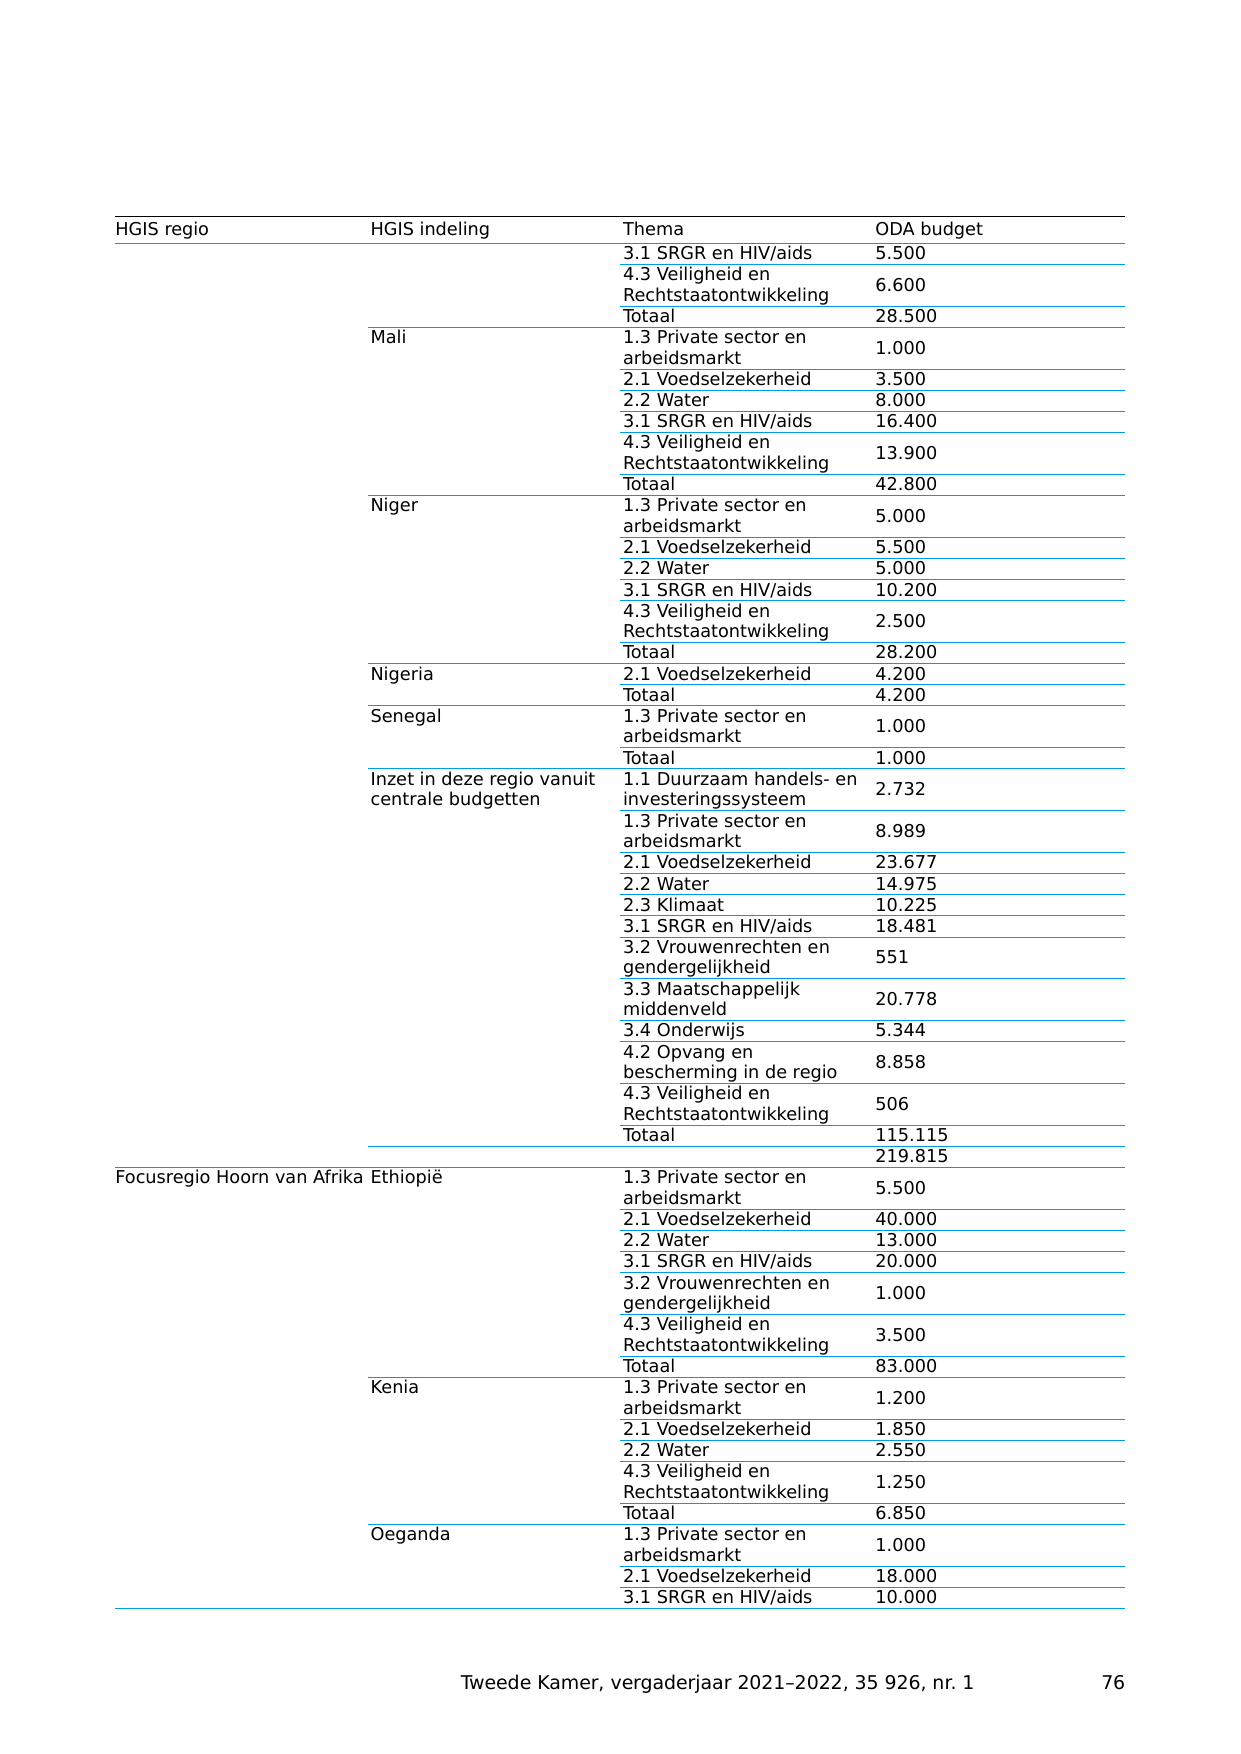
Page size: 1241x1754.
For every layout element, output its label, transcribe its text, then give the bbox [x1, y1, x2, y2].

table_cell 1.3 Private sector en arbeidsmarkt [620, 328, 872, 368]
table_cell 5.344 [872, 1021, 1125, 1041]
table_cell 5.500 [872, 1168, 1125, 1209]
table_cell 2.732 [872, 769, 1125, 810]
table_cell 4.200 [872, 685, 1125, 705]
table_cell 18.000 [872, 1567, 1125, 1587]
table_cell 16.400 [872, 412, 1125, 432]
table_cell [368, 244, 620, 327]
table_cell 4.3 Veiligheid en Rechtstaatontwikkeling [620, 1315, 872, 1356]
table_cell 3.4 Onderwijs [620, 1021, 872, 1041]
table_cell 5.500 [872, 244, 1125, 264]
table_cell 4.3 Veiligheid en Rechtstaatontwikkeling [620, 433, 872, 474]
table_cell 14.975 [872, 874, 1125, 894]
table_cell Totaal [620, 1504, 872, 1524]
table_cell 1.3 Private sector en arbeidsmarkt [620, 1525, 872, 1566]
table_cell Mali [368, 328, 620, 495]
table_cell 2.550 [872, 1441, 1125, 1461]
table_cell [115, 244, 367, 1167]
table_cell 1.000 [872, 706, 1125, 747]
table_cell 1.3 Private sector en arbeidsmarkt [620, 1378, 872, 1418]
table_cell 3.500 [872, 370, 1125, 390]
table_cell 4.3 Veiligheid en Rechtstaatontwikkeling [620, 1084, 872, 1124]
table_cell 1.3 Private sector en arbeidsmarkt [620, 496, 872, 537]
table_cell 8.000 [872, 391, 1125, 411]
table_cell 23.677 [872, 853, 1125, 873]
table_cell 3.1 SRGR en HIV/aids [620, 916, 872, 936]
table_cell 4.3 Veiligheid en Rechtstaatontwikkeling [620, 1462, 872, 1503]
table_cell Totaal [620, 475, 872, 495]
table_cell 2.1 Voedselzekerheid [620, 538, 872, 558]
table_cell HGIS indeling [368, 217, 620, 243]
table_cell 1.000 [872, 1273, 1125, 1314]
table_cell 13.000 [872, 1231, 1125, 1251]
table_cell 4.3 Veiligheid en Rechtstaatontwikkeling [620, 265, 872, 306]
table_cell 2.2 Water [620, 559, 872, 579]
table_cell Oeganda [368, 1525, 620, 1608]
table_cell 2.2 Water [620, 1441, 872, 1461]
table_cell 5.500 [872, 538, 1125, 558]
table_cell 13.900 [872, 433, 1125, 474]
table_cell 3.500 [872, 1315, 1125, 1356]
table_cell 8.989 [872, 811, 1125, 852]
table_cell Totaal [620, 1357, 872, 1377]
table_cell 3.1 SRGR en HIV/aids [620, 1252, 872, 1272]
table_cell Focusregio Hoorn van Afrika [115, 1168, 367, 1608]
table_cell 2.1 Voedselzekerheid [620, 1420, 872, 1440]
table_cell 20.000 [872, 1252, 1125, 1272]
table_cell Senegal [368, 706, 620, 768]
table_cell 2.2 Water [620, 874, 872, 894]
table_cell [368, 1147, 872, 1167]
table_cell 2.1 Voedselzekerheid [620, 664, 872, 684]
table_cell 2.500 [872, 601, 1125, 642]
table_cell 18.481 [872, 916, 1125, 936]
table_cell Niger [368, 496, 620, 663]
table_cell 506 [872, 1084, 1125, 1124]
table_cell 6.850 [872, 1504, 1125, 1524]
table_cell Totaal [620, 643, 872, 663]
table_cell 1.250 [872, 1462, 1125, 1503]
table_cell 20.778 [872, 979, 1125, 1020]
table_cell Thema [620, 217, 872, 243]
table_cell ODA budget [872, 217, 1125, 243]
table_cell 2.3 Klimaat [620, 895, 872, 915]
table_cell Totaal [620, 307, 872, 327]
table_cell 2.1 Voedselzekerheid [620, 370, 872, 390]
table_cell 83.000 [872, 1357, 1125, 1377]
table_cell 2.2 Water [620, 391, 872, 411]
table_cell HGIS regio [115, 217, 367, 243]
table_cell 40.000 [872, 1210, 1125, 1230]
table_cell 10.200 [872, 580, 1125, 600]
table_cell Totaal [620, 748, 872, 768]
table_cell 2.2 Water [620, 1231, 872, 1251]
table_cell 3.1 SRGR en HIV/aids [620, 412, 872, 432]
table_cell 1.850 [872, 1420, 1125, 1440]
table_cell 2.1 Voedselzekerheid [620, 853, 872, 873]
table_cell 3.2 Vrouwenrechten en gendergelijkheid [620, 1273, 872, 1314]
table_cell 3.3 Maatschappelijk middenveld [620, 979, 872, 1020]
table_cell 42.800 [872, 475, 1125, 495]
table_cell 6.600 [872, 265, 1125, 306]
table_cell 3.1 SRGR en HIV/aids [620, 244, 872, 264]
table_cell 10.000 [872, 1588, 1125, 1608]
table_cell 1.200 [872, 1378, 1125, 1418]
table_cell 10.225 [872, 895, 1125, 915]
table_cell 28.200 [872, 643, 1125, 663]
table_cell 4.3 Veiligheid en Rechtstaatontwikkeling [620, 601, 872, 642]
table_cell 4.2 Opvang en bescherming in de regio [620, 1042, 872, 1083]
table_cell 115.115 [872, 1126, 1125, 1146]
table_cell Nigeria [368, 664, 620, 705]
table_cell 5.000 [872, 559, 1125, 579]
table_cell 551 [872, 938, 1125, 978]
table_cell 1.1 Duurzaam handels- en investeringssysteem [620, 769, 872, 810]
table_cell 3.1 SRGR en HIV/aids [620, 1588, 872, 1608]
table_cell 2.1 Voedselzekerheid [620, 1567, 872, 1587]
table_cell 3.2 Vrouwenrechten en gendergelijkheid [620, 938, 872, 978]
table_cell 5.000 [872, 496, 1125, 537]
table_cell 1.3 Private sector en arbeidsmarkt [620, 811, 872, 852]
table_cell 8.858 [872, 1042, 1125, 1083]
table_cell 1.000 [872, 1525, 1125, 1566]
table_cell Totaal [620, 1126, 872, 1146]
table_cell 4.200 [872, 664, 1125, 684]
table_cell Ethiopië [368, 1168, 620, 1377]
table_cell 28.500 [872, 307, 1125, 327]
table_cell 1.000 [872, 328, 1125, 368]
table_cell Totaal [620, 685, 872, 705]
table_cell 219.815 [872, 1147, 1125, 1167]
table_cell 1.3 Private sector en arbeidsmarkt [620, 1168, 872, 1209]
table_cell 1.3 Private sector en arbeidsmarkt [620, 706, 872, 747]
table_cell Kenia [368, 1378, 620, 1524]
table_cell 2.1 Voedselzekerheid [620, 1210, 872, 1230]
table_header Tabel 15 De geplande ODA-uitgaven binnen de BHOS-begroting per regio in 2022 (x 1.000 EUR) [115, 191, 1125, 216]
table_cell 1.000 [872, 748, 1125, 768]
table_cell 3.1 SRGR en HIV/aids [620, 580, 872, 600]
table_cell Inzet in deze regio vanuit centrale budgetten [368, 769, 620, 1146]
